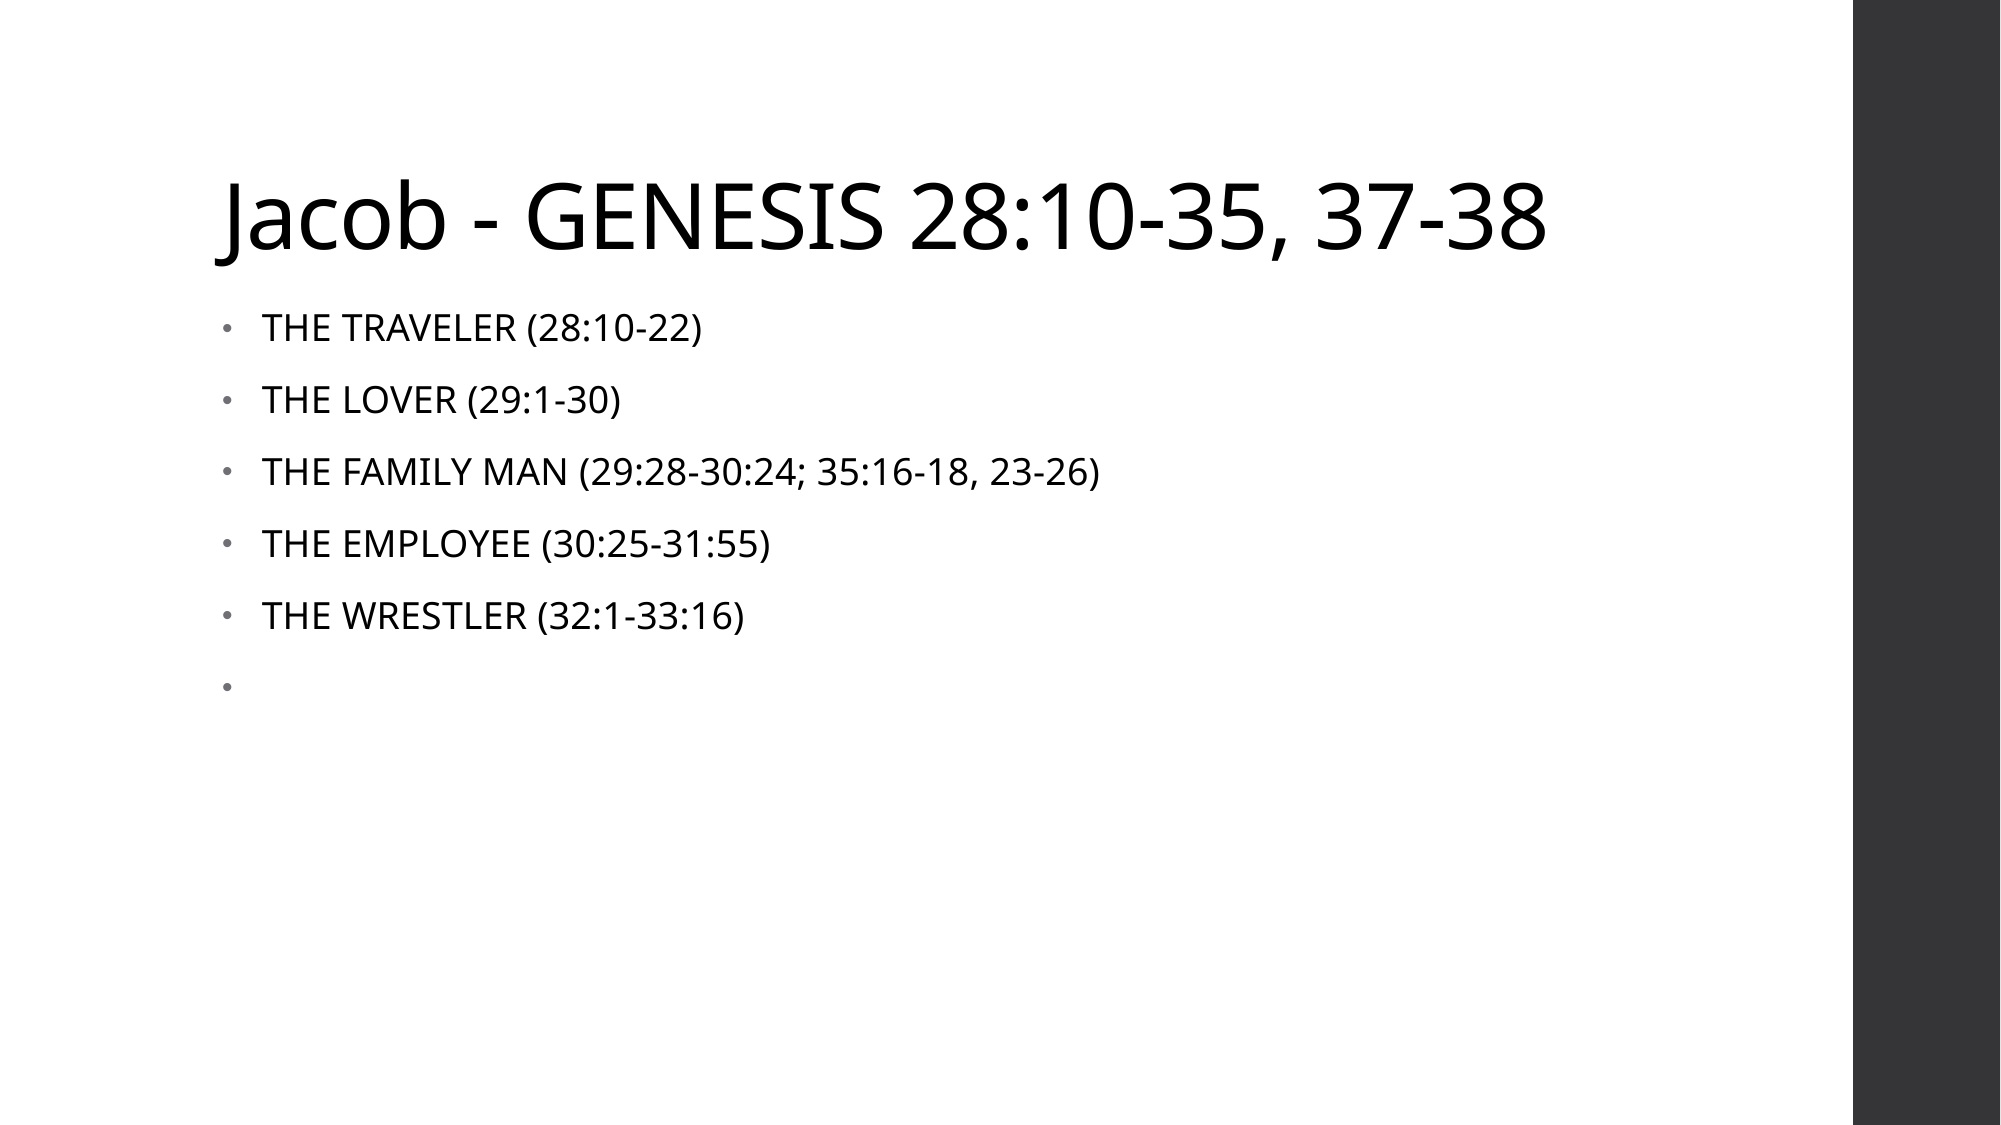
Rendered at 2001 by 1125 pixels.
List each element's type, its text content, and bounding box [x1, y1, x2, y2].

title Jacob - GENESIS 28:10-35, 37-38 [206, 60, 1797, 278]
list THE TRAVELER (28:10-22) THE LOVER (29:1-30) THE FAMILY MAN (29:28-30:24; 35:16-18, 23-26) THE EMPLOYEE (30:25-31:55) THE WRESTLER (32:1-33:16) [206, 299, 1617, 1014]
